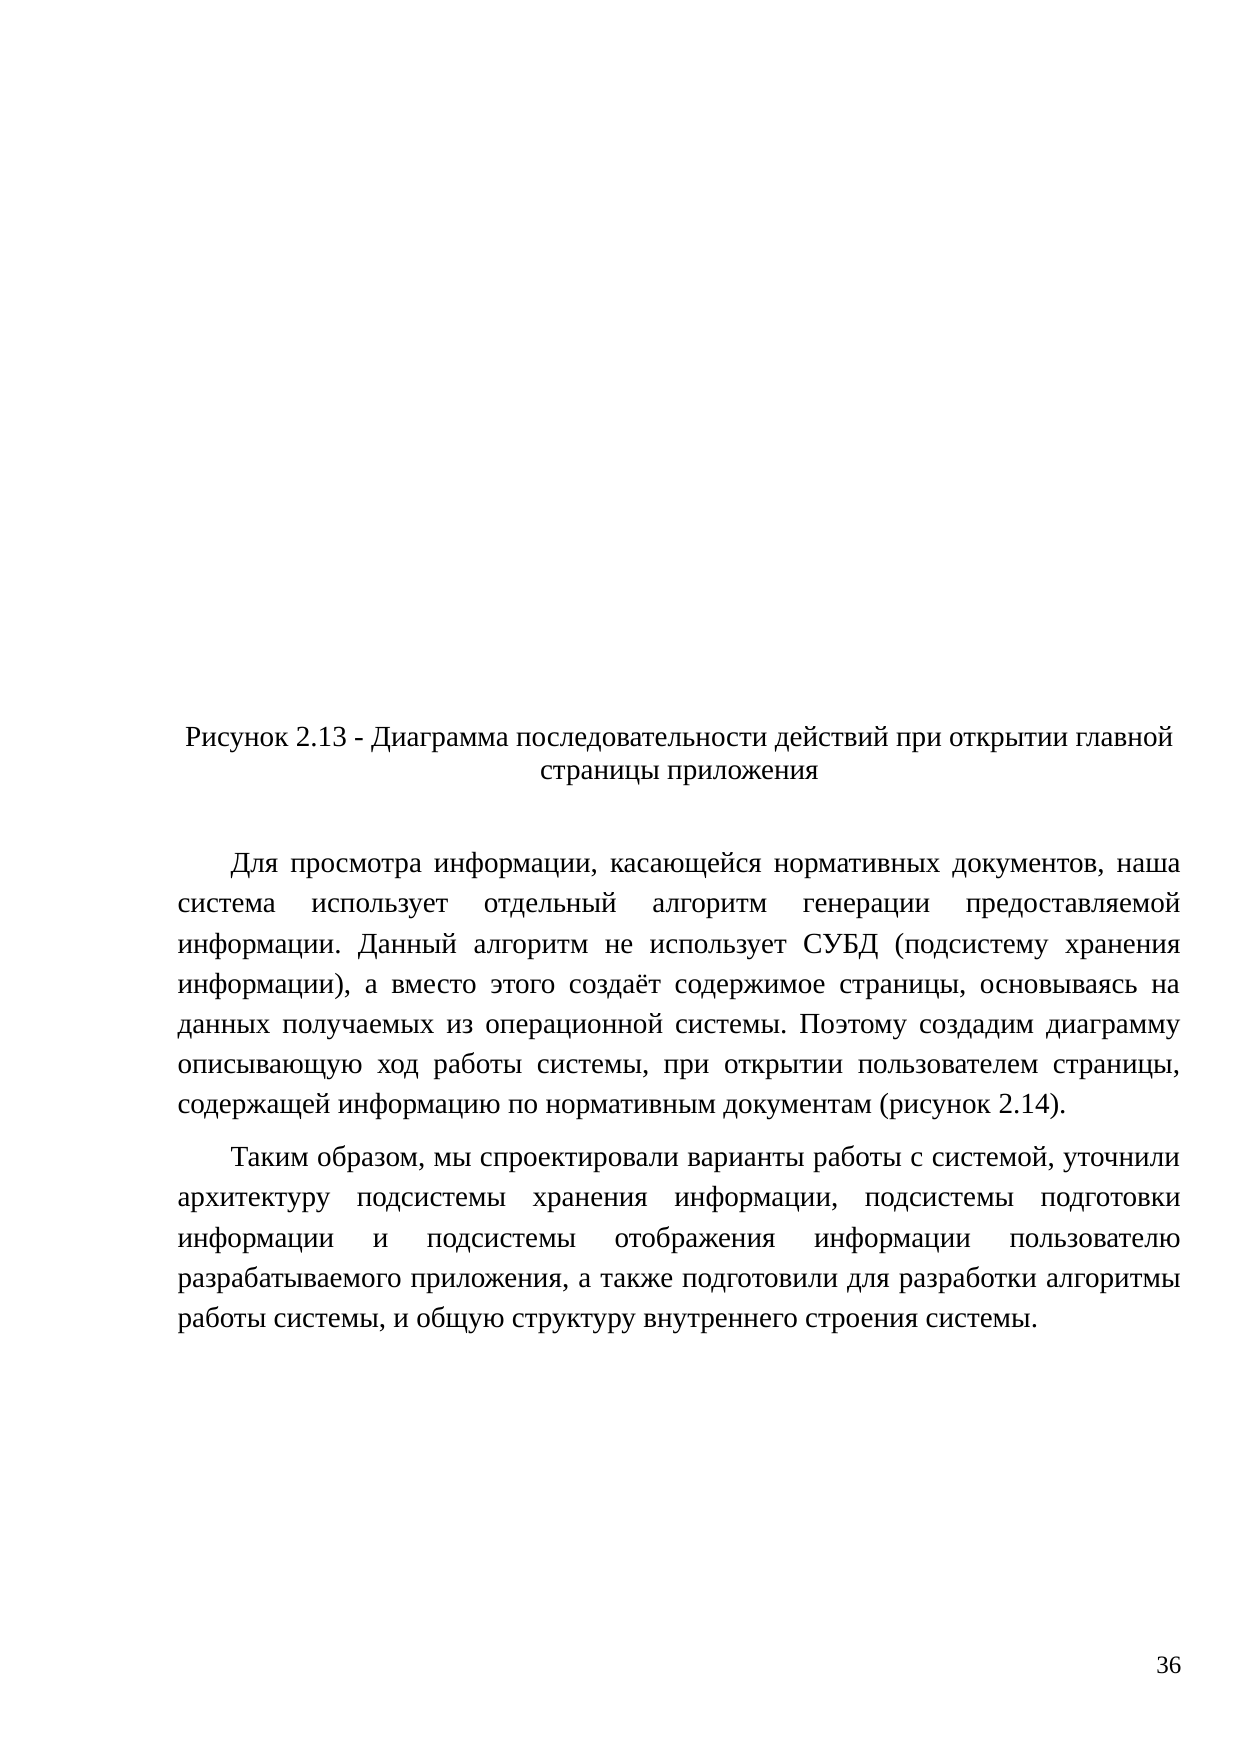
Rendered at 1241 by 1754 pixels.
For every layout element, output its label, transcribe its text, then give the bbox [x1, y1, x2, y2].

text Рисунок 2.13 - Диаграмма последовательности действий при открытии главной страницы приложения [177, 87, 1181, 786]
text Таким образом, мы спроектировали варианты работы с системой, уточнили архитектуру подсистемы хранения информации, подсистемы подготовки информации и подсистемы отображения информации пользователю разрабатываемого приложения, а также подготовили для разработки алгоритмы работы системы, и общую структуру внутреннего строения системы. [177, 1139, 1181, 1334]
text Для просмотра информации, касающейся нормативных документов, наша система использует отдельный алгоритм генерации предоставляемой информации. Данный алгоритм не использует СУБД (подсистему хранения информации), а вместо этого создаёт содержимое страницы, основываясь на данных получаемых из операционной системы. Поэтому создадим диаграмму описывающую ход работы системы, при открытии пользователем страницы, содержащей информацию по нормативным документам (рисунок 2.14). [177, 845, 1181, 1120]
